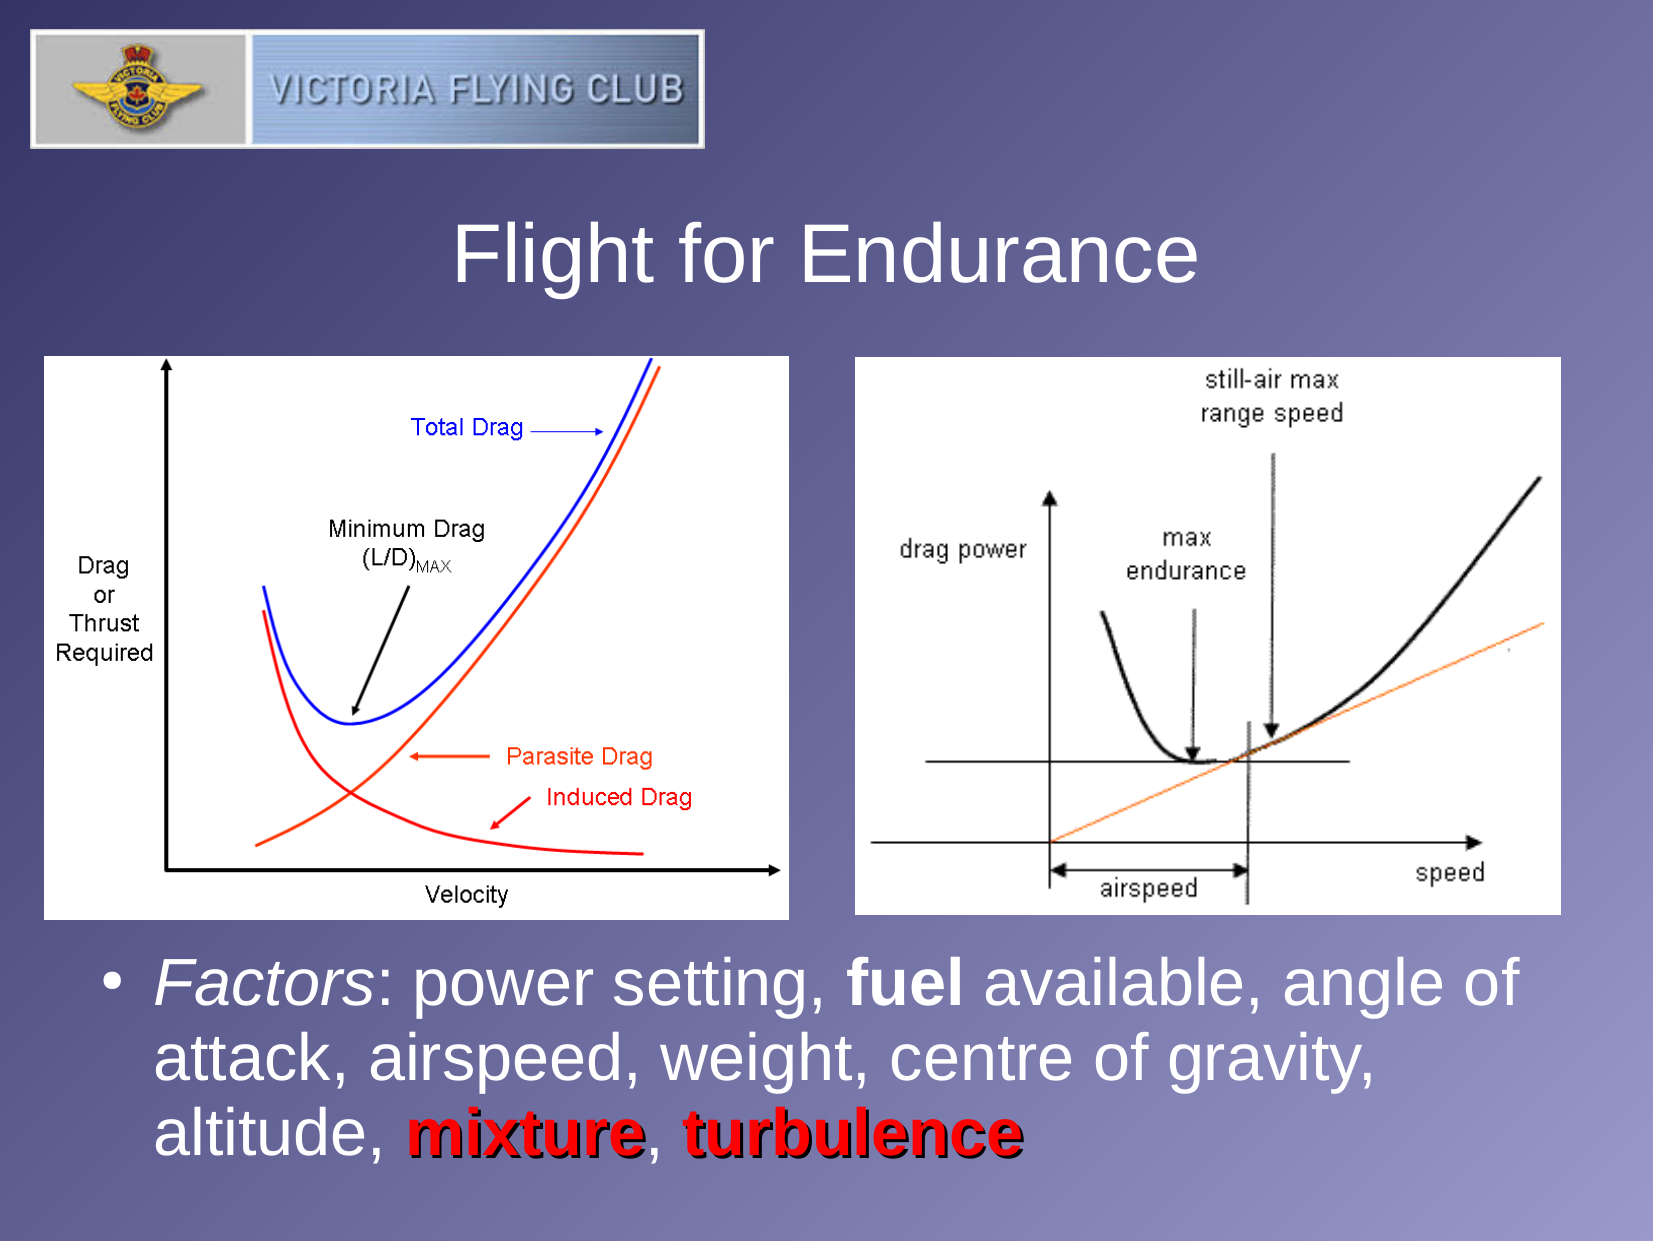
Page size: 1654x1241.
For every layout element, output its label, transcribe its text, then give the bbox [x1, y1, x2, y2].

list Factors: power setting, fuel available, angle of attack, airspeed, weight, centre of gravity, altitude, mixture, turbulence [82, 945, 1571, 1201]
title Flight for Endurance [82, 150, 1571, 358]
picture [44, 356, 789, 920]
picture [30, 29, 705, 149]
picture [855, 357, 1561, 916]
